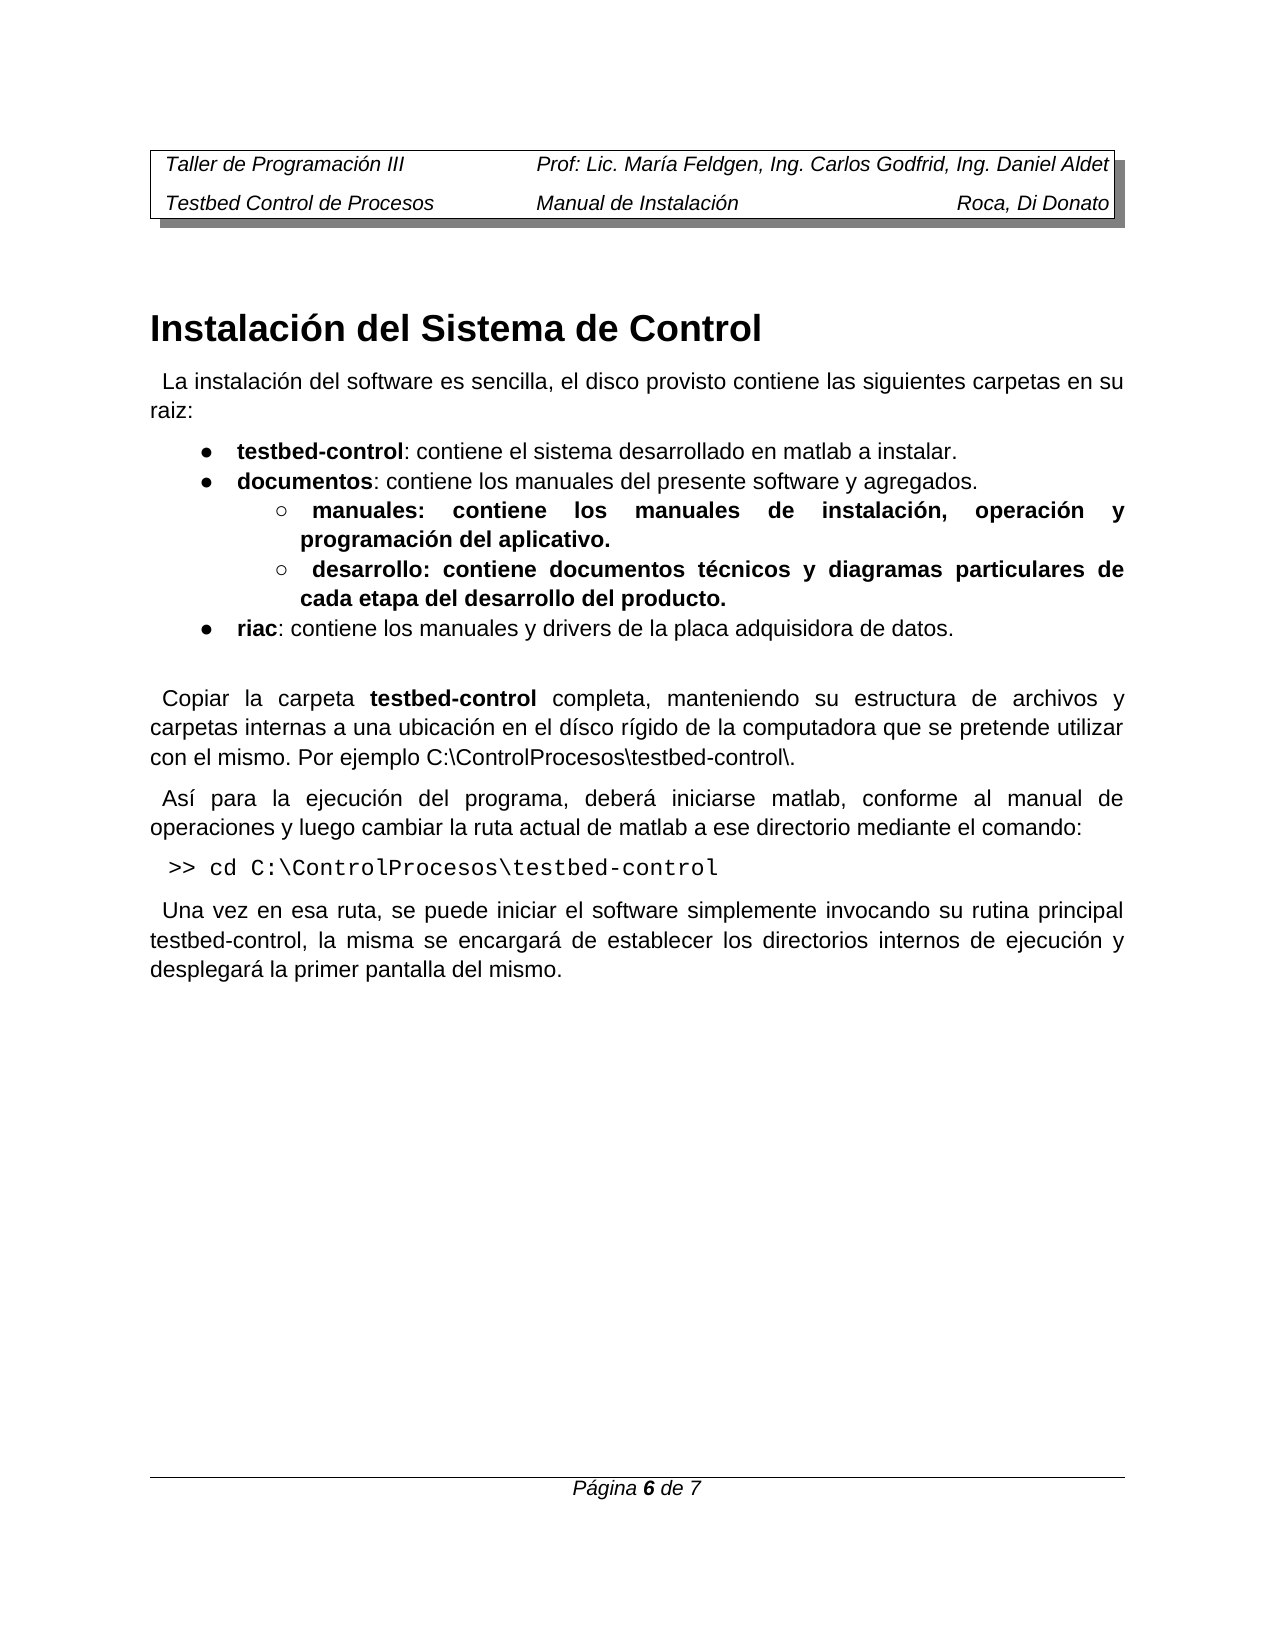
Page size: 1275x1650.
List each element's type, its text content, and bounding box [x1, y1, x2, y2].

text >> cd C:\ControlProcesos\testbed-control [150, 856, 1125, 882]
list riac: contiene los manuales y drivers de la placa adquisidora de datos. [187, 615, 1125, 641]
list testbed-control: contiene el sistema desarrollado en matlab a instalar. [187, 439, 1125, 464]
text La instalación del software es sencilla, el disco provisto contiene las siguientes carpetas en su raiz: [150, 368, 1125, 423]
list documentos: contiene los manuales del presente software y agregados. [187, 468, 1125, 494]
subtitle Instalación del Sistema de Control [150, 308, 1125, 350]
list desarrollo: contiene documentos técnicos y diagramas particulares de cada etapa del desarrollo del producto. [262, 556, 1125, 611]
text Una vez en esa ruta, se puede iniciar el software simplemente invocando su rutina principal testbed-control, la misma se encargará de establecer los directorios internos de ejecución y desplegará la primer pantalla del mismo. [150, 898, 1125, 982]
list manuales: contiene los manuales de instalación, operación y programación del aplicativo. [262, 498, 1125, 553]
text Así para la ejecución del programa, deberá iniciarse matlab, conforme al manual de operaciones y luego cambiar la ruta actual de matlab a ese directorio mediante el comando: [150, 786, 1125, 841]
text Copiar la carpeta testbed-control completa, manteniendo su estructura de archivos y carpetas internas a una ubicación en el dísco rígido de la computadora que se pretende utilizar con el mismo. Por ejemplo C:\ControlProcesos\testbed-control\. [150, 686, 1125, 770]
